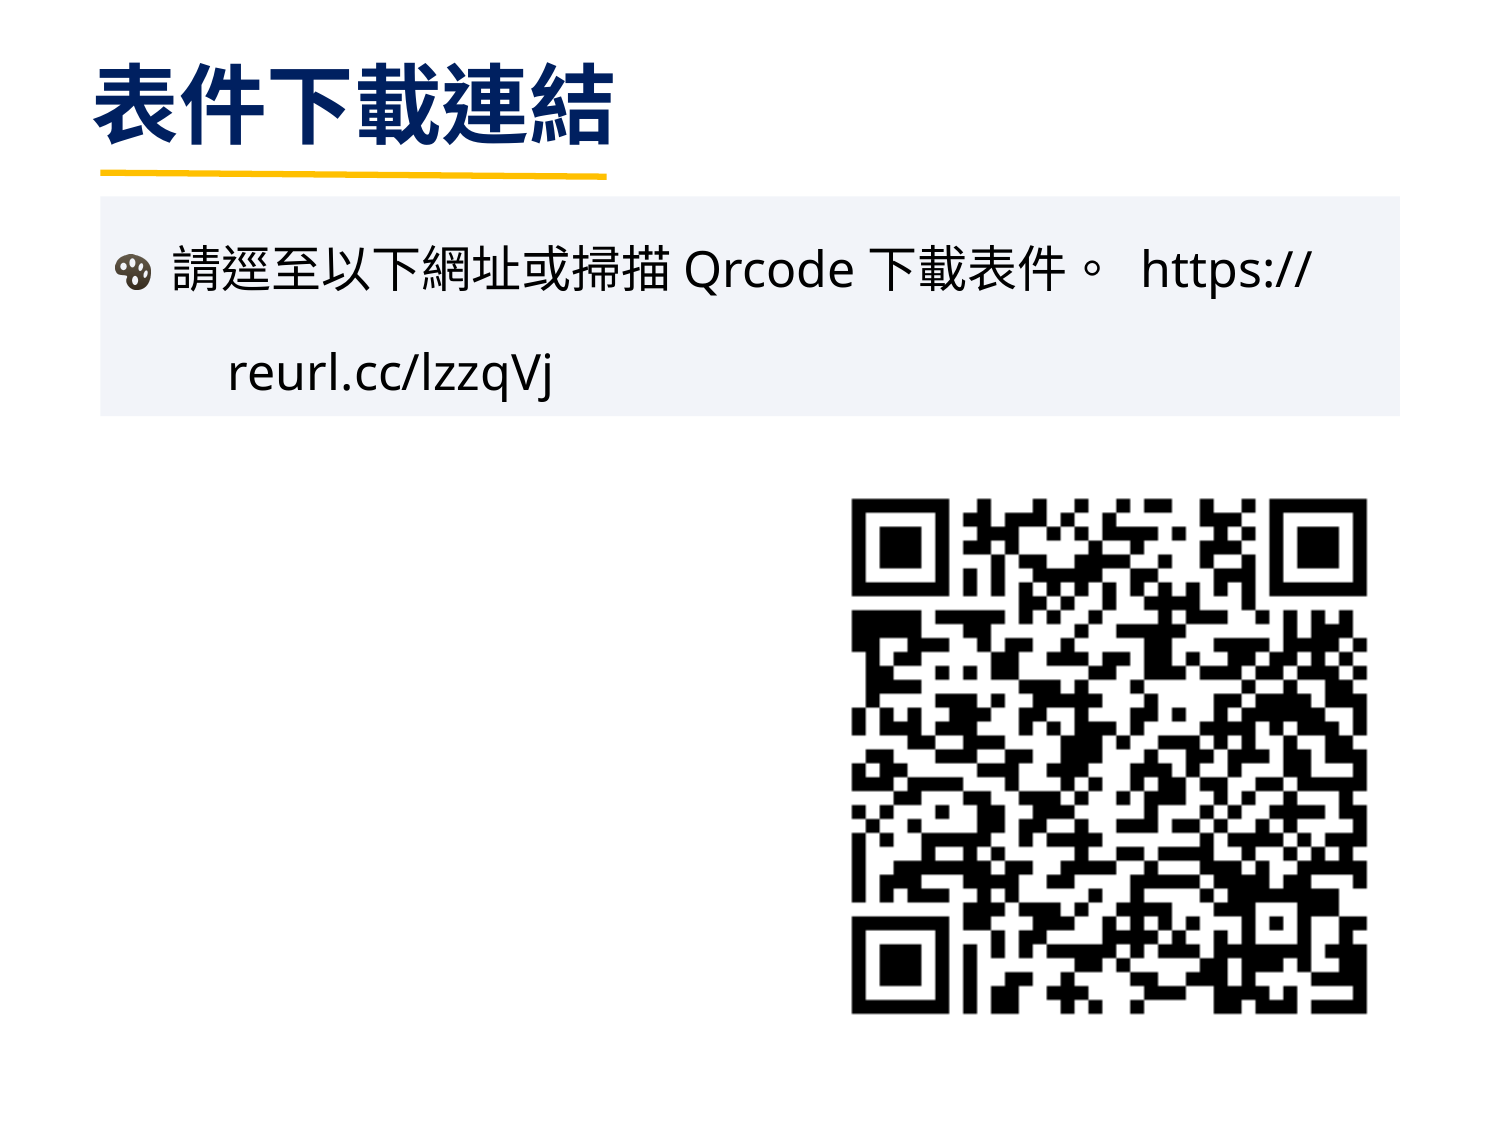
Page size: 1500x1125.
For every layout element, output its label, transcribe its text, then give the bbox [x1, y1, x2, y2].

text_box 表件下載連結 [76, 42, 638, 164]
text_box 請逕至以下網址或掃描Qrcode下載表件。 https://reurl.cc/lzzqVj [100, 196, 1400, 394]
picture [820, 468, 1400, 1047]
